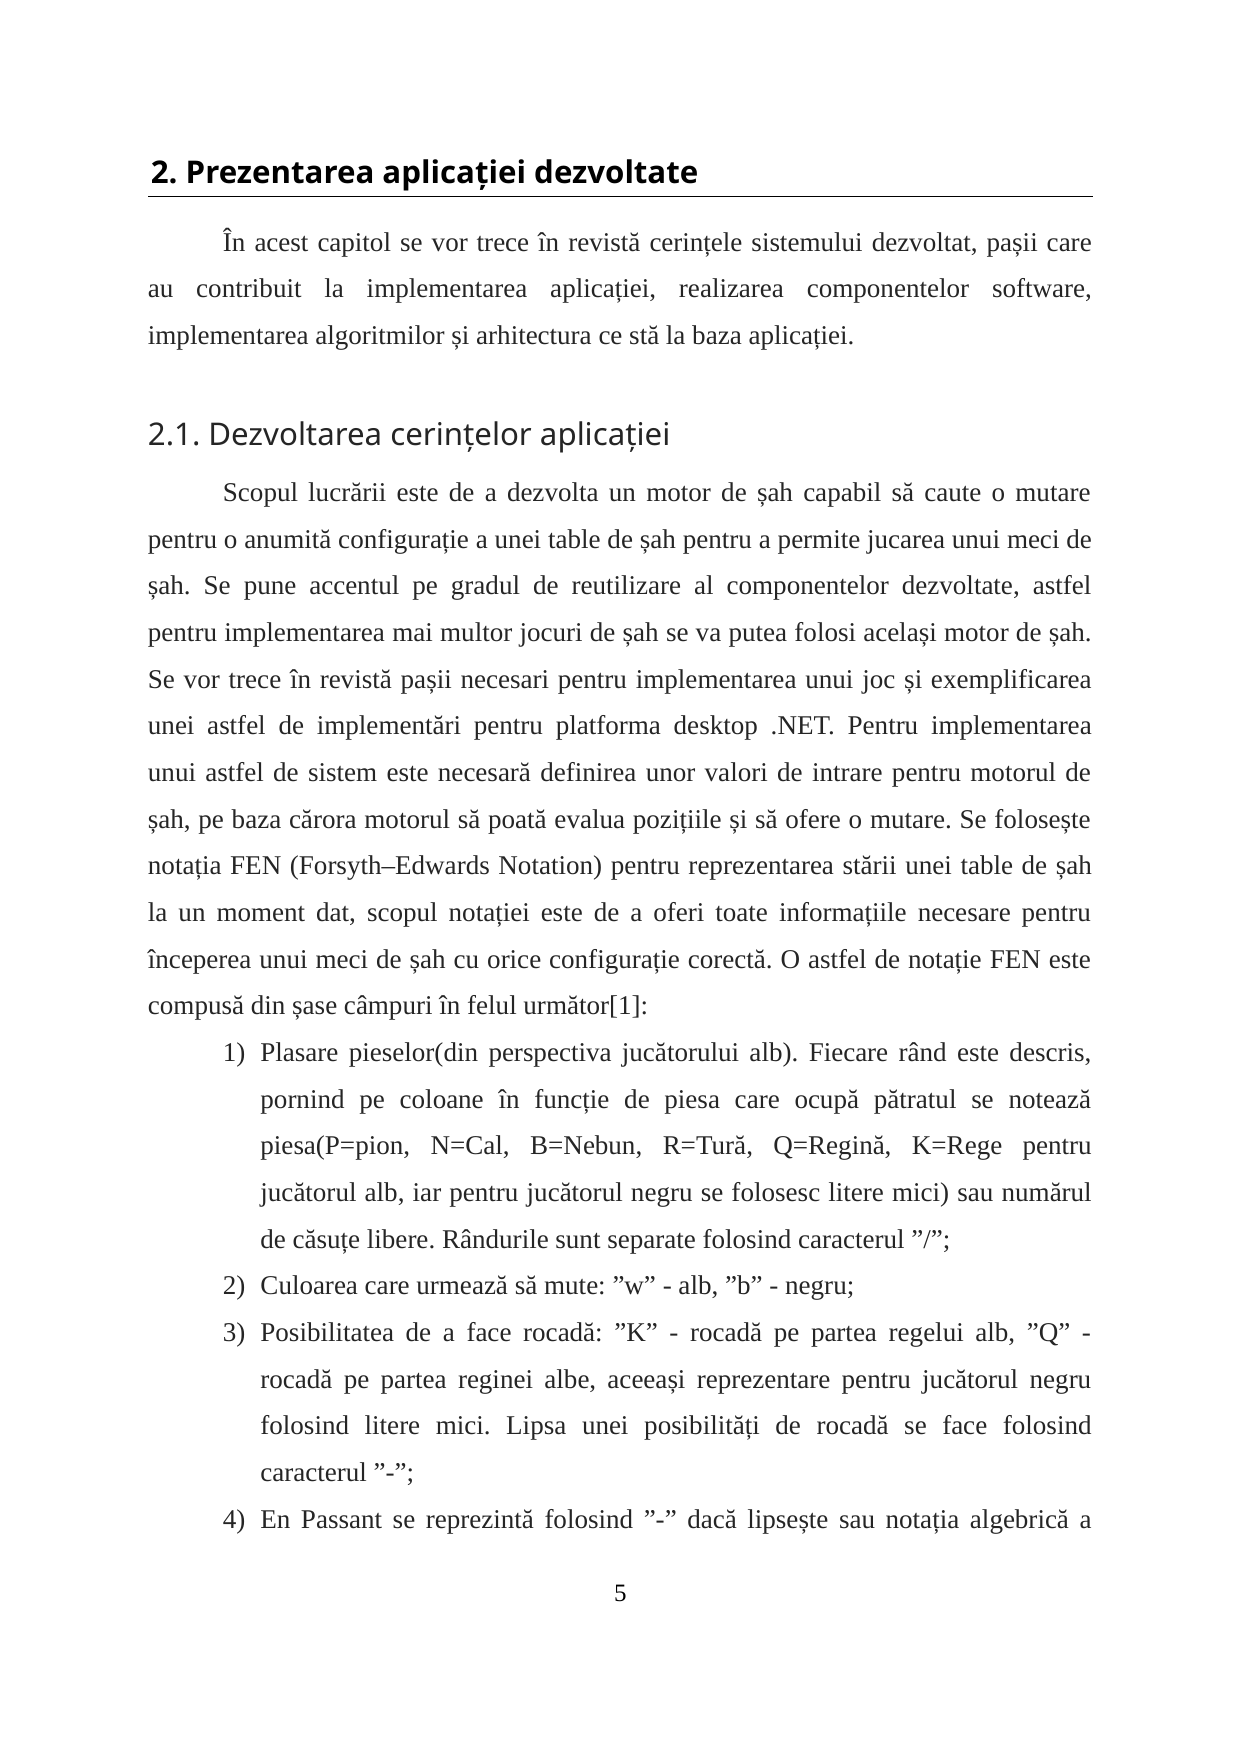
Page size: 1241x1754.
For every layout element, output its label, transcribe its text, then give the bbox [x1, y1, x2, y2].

list En Passant se reprezintă folosind ”-” dacă lipsește sau notația algebrică a [223, 1503, 1093, 1534]
text În acest capitol se vor trece în revistă cerințele sistemului dezvoltat, pașii care au contribuit la implementarea aplicației, realizarea componentelor software, implementarea algoritmilor și arhitectura ce stă la baza aplicației. [148, 226, 1093, 350]
text 2.1. Dezvoltarea cerințelor aplicației [148, 412, 1093, 455]
text Scopul lucrării este de a dezvolta un motor de șah capabil să caute o mutare pentru o anumită configurație a unei table de șah pentru a permite jucarea unui meci de șah. Se pune accentul pe gradul de reutilizare al componentelor dezvoltate, astfel pentru implementarea mai multor jocuri de șah se va putea folosi același motor de șah. Se vor trece în revistă pașii necesari pentru implementarea unui joc și exemplificarea unei astfel de implementări pentru platforma desktop .NET. Pentru implementarea unui astfel de sistem este necesară definirea unor valori de intrare pentru motorul de șah, pe baza cărora motorul să poată evalua pozițiile și să ofere o mutare. Se folosește notația FEN (Forsyth–Edwards Notation) pentru reprezentarea stării unei table de șah la un moment dat, scopul notației este de a oferi toate informațiile necesare pentru începerea unui meci de șah cu orice configurație corectă. O astfel de notație FEN este compusă din șase câmpuri în felul următor[1]: [148, 476, 1093, 1021]
list Plasare pieselor(din perspectiva jucătorului alb). Fiecare rând este descris, pornind pe coloane în funcție de piesa care ocupă pătratul se notează piesa(P=pion, N=Cal, B=Nebun, R=Tură, Q=Regină, K=Rege pentru jucătorul alb, iar pentru jucătorul negru se folosesc litere mici) sau numărul de căsuțe libere. Rândurile sunt separate folosind caracterul ”/”; [223, 1036, 1093, 1254]
list Posibilitatea de a face rocadă: ”K” - rocadă pe partea regelui alb, ”Q” - rocadă pe partea reginei albe, aceeași reprezentare pentru jucătorul negru folosind litere mici. Lipsa unei posibilități de rocadă se face folosind caracterul ”-”; [223, 1316, 1093, 1487]
list Culoarea care urmează să mute: ”w” - alb, ”b” - negru; [223, 1269, 1093, 1301]
